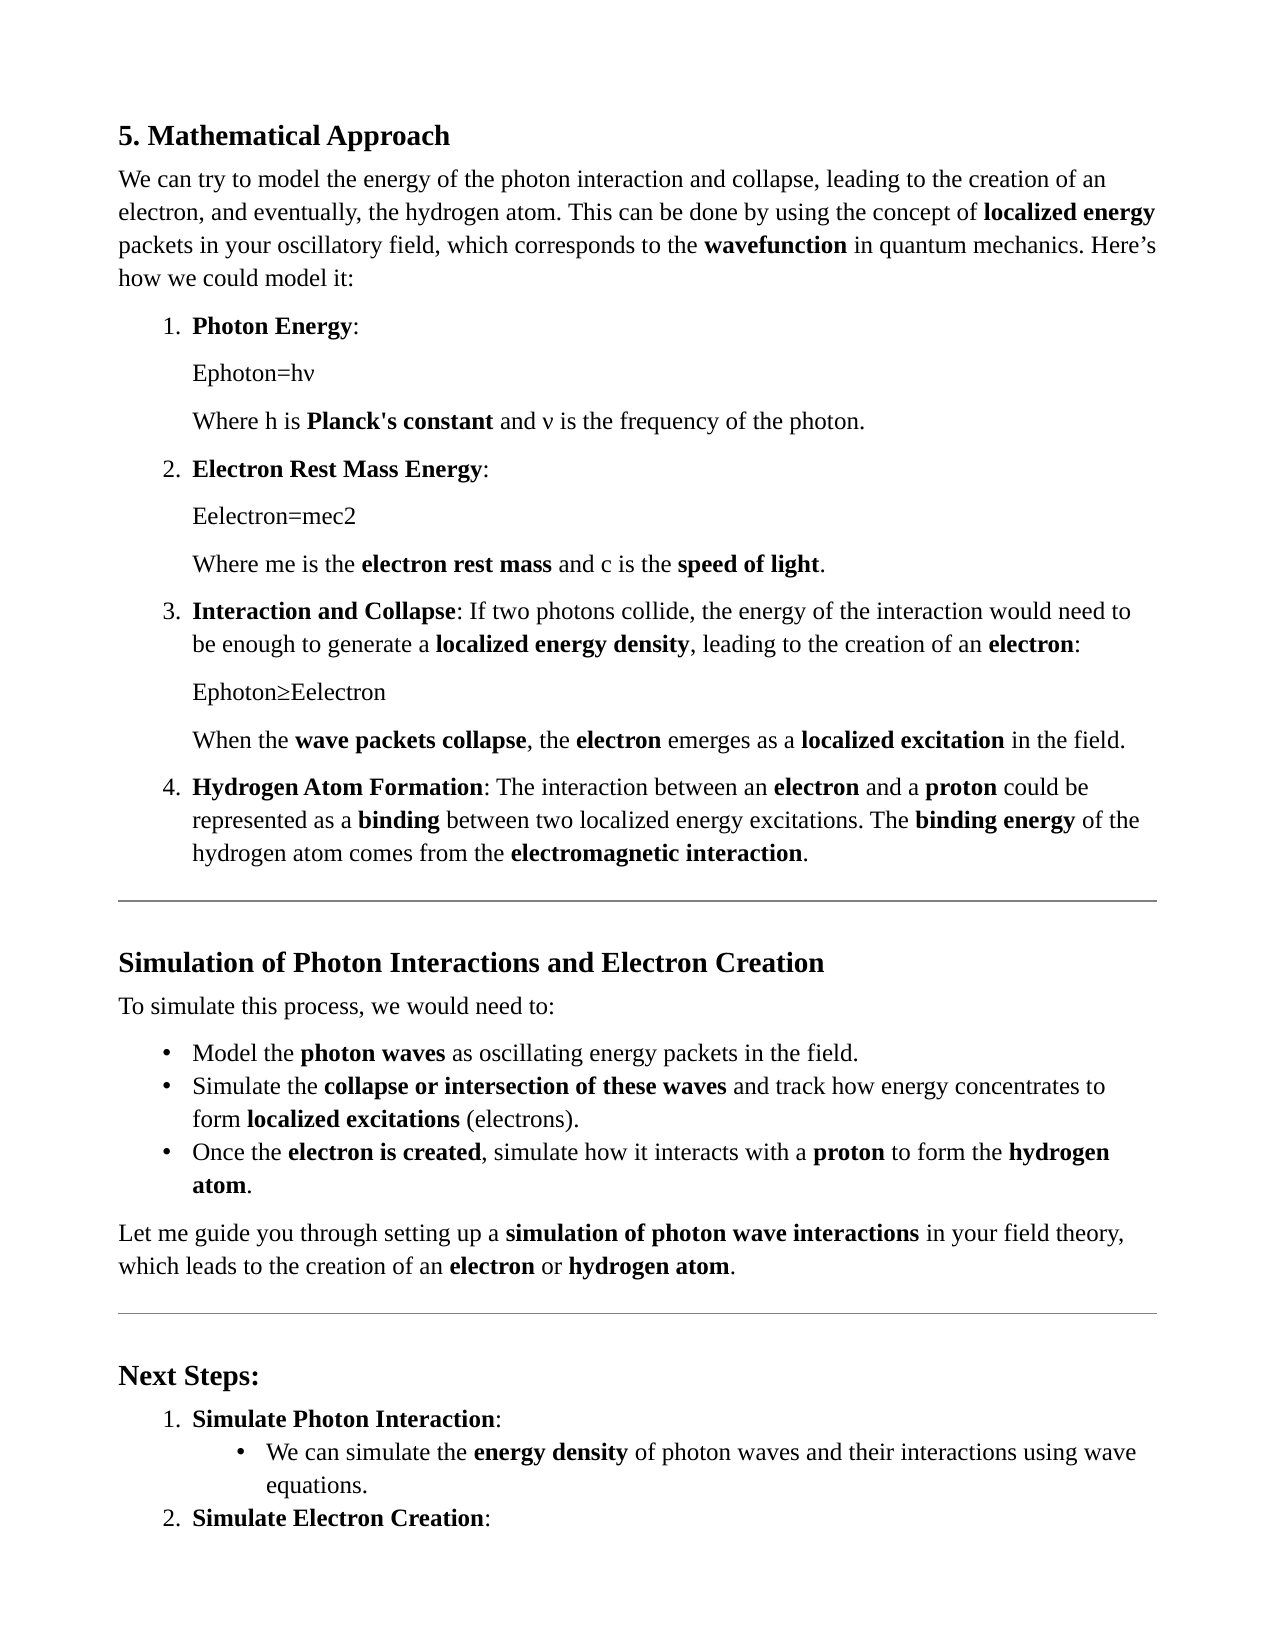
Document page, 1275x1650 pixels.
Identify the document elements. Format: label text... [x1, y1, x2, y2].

list We can simulate the energy density of photon waves and their interactions using wave equations. [236, 1437, 1157, 1498]
list Simulate the collapse or intersection of these waves and track how energy concentrates to form localized excitations (electrons). [162, 1071, 1157, 1133]
subtitle 5. Mathematical Approach [118, 118, 1157, 152]
list Where me​ is the electron rest mass and c is the speed of light. [162, 549, 1157, 578]
list When the wave packets collapse, the electron emerges as a localized excitation in the field. [162, 725, 1157, 753]
list Ephoton​=hν [162, 358, 1157, 387]
list Hydrogen Atom Formation: The interaction between an electron and a proton could be represented as a binding between two localized energy excitations. The binding energy of the hydrogen atom comes from the electromagnetic interaction. [162, 772, 1157, 867]
subtitle Next Steps: [118, 1358, 1157, 1391]
text Let me guide you through setting up a simulation of photon wave interactions in your field theory, which leads to the creation of an electron or hydrogen atom. [118, 1218, 1157, 1280]
list Eelectron​=me​c2 [162, 501, 1157, 530]
list Once the electron is created, simulate how it interacts with a proton to form the hydrogen atom. [162, 1137, 1157, 1199]
list Where h is Planck's constant and ν is the frequency of the photon. [162, 406, 1157, 435]
subtitle Simulation of Photon Interactions and Electron Creation [118, 945, 1157, 978]
list Electron Rest Mass Energy: [162, 454, 1157, 482]
list Photon Energy: [162, 311, 1157, 339]
list Model the photon waves as oscillating energy packets in the field. [162, 1038, 1157, 1067]
text To simulate this process, we would need to: [118, 991, 1157, 1019]
list Simulate Photon Interaction: [162, 1404, 1157, 1432]
list Simulate Electron Creation: [162, 1503, 1157, 1531]
text We can try to model the energy of the photon interaction and collapse, leading to the creation of an electron, and eventually, the hydrogen atom. This can be done by using the concept of localized energy packets in your oscillatory field, which corresponds to the wavefunction in quantum mechanics. Here’s how we could model it: [118, 164, 1157, 292]
list Ephoton​≥Eelectron​ [162, 677, 1157, 706]
list Interaction and Collapse: If two photons collide, the energy of the interaction would need to be enough to generate a localized energy density, leading to the creation of an electron: [162, 596, 1157, 658]
